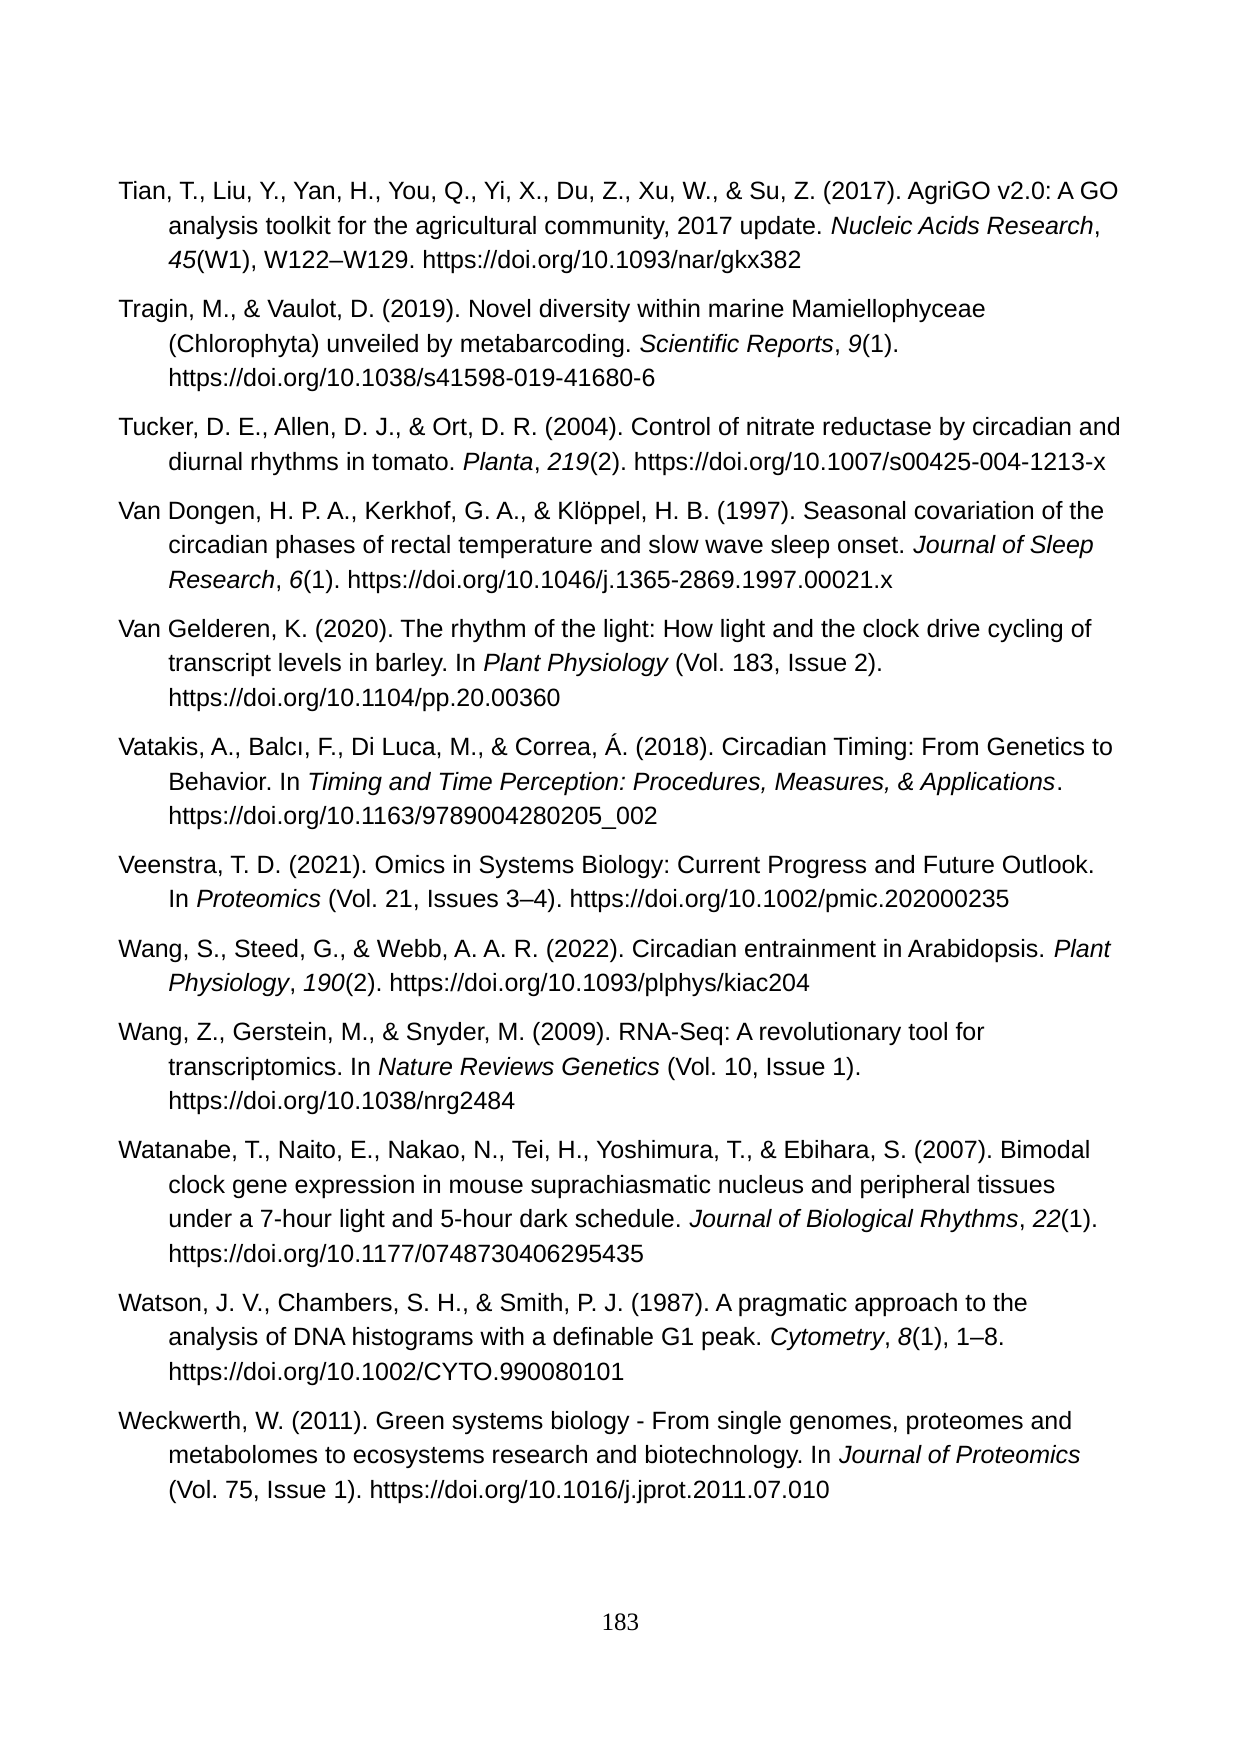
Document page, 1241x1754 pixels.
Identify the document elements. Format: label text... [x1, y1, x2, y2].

text Wang, Z., Gerstein, M., & Snyder, M. (2009). RNA-Seq: A revolutionary tool for transcriptomics. In Nature Reviews Genetics (Vol. 10, Issue 1). https://doi.org/10.1038/nrg2484 [118, 1017, 1122, 1115]
text Veenstra, T. D. (2021). Omics in Systems Biology: Current Progress and Future Outlook. In Proteomics (Vol. 21, Issues 3–4). https://doi.org/10.1002/pmic.202000235 [118, 850, 1122, 913]
text Watson, J. V., Chambers, S. H., & Smith, P. J. (1987). A pragmatic approach to the analysis of DNA histograms with a definable G1 peak. Cytometry, 8(1), 1–8. https://doi.org/10.1002/CYTO.990080101 [118, 1288, 1122, 1385]
text Vatakis, A., Balcı, F., Di Luca, M., & Correa, Á. (2018). Circadian Timing: From Genetics to Behavior. In Timing and Time Perception: Procedures, Measures, & Applications. https://doi.org/10.1163/9789004280205_002 [118, 732, 1122, 830]
text Van Gelderen, K. (2020). The rhythm of the light: How light and the clock drive cycling of transcript levels in barley. In Plant Physiology (Vol. 183, Issue 2). https://doi.org/10.1104/pp.20.00360 [118, 614, 1122, 712]
text Watanabe, T., Naito, E., Nakao, N., Tei, H., Yoshimura, T., & Ebihara, S. (2007). Bimodal clock gene expression in mouse suprachiasmatic nucleus and peripheral tissues under a 7-hour light and 5-hour dark schedule. Journal of Biological Rhythms, 22(1). https://doi.org/10.1177/0748730406295435 [118, 1135, 1122, 1267]
text Weckwerth, W. (2011). Green systems biology - From single genomes, proteomes and metabolomes to ecosystems research and biotechnology. In Journal of Proteomics (Vol. 75, Issue 1). https://doi.org/10.1016/j.jprot.2011.07.010 [118, 1406, 1122, 1503]
text Tian, T., Liu, Y., Yan, H., You, Q., Yi, X., Du, Z., Xu, W., & Su, Z. (2017). AgriGO v2.0: A GO analysis toolkit for the agricultural community, 2017 update. Nucleic Acids Research, 45(W1), W122–W129. https://doi.org/10.1093/nar/gkx382 [118, 176, 1122, 274]
text Tucker, D. E., Allen, D. J., & Ort, D. R. (2004). Control of nitrate reductase by circadian and diurnal rhythms in tomato. Planta, 219(2). https://doi.org/10.1007/s00425-004-1213-x [118, 412, 1122, 476]
text Tragin, M., & Vaulot, D. (2019). Novel diversity within marine Mamiellophyceae (Chlorophyta) unveiled by metabarcoding. Scientific Reports, 9(1). https://doi.org/10.1038/s41598-019-41680-6 [118, 294, 1122, 392]
text Van Dongen, H. P. A., Kerkhof, G. A., & Klöppel, H. B. (1997). Seasonal covariation of the circadian phases of rectal temperature and slow wave sleep onset. Journal of Sleep Research, 6(1). https://doi.org/10.1046/j.1365-2869.1997.00021.x [118, 496, 1122, 594]
text Wang, S., Steed, G., & Webb, A. A. R. (2022). Circadian entrainment in Arabidopsis. Plant Physiology, 190(2). https://doi.org/10.1093/plphys/kiac204 [118, 933, 1122, 997]
